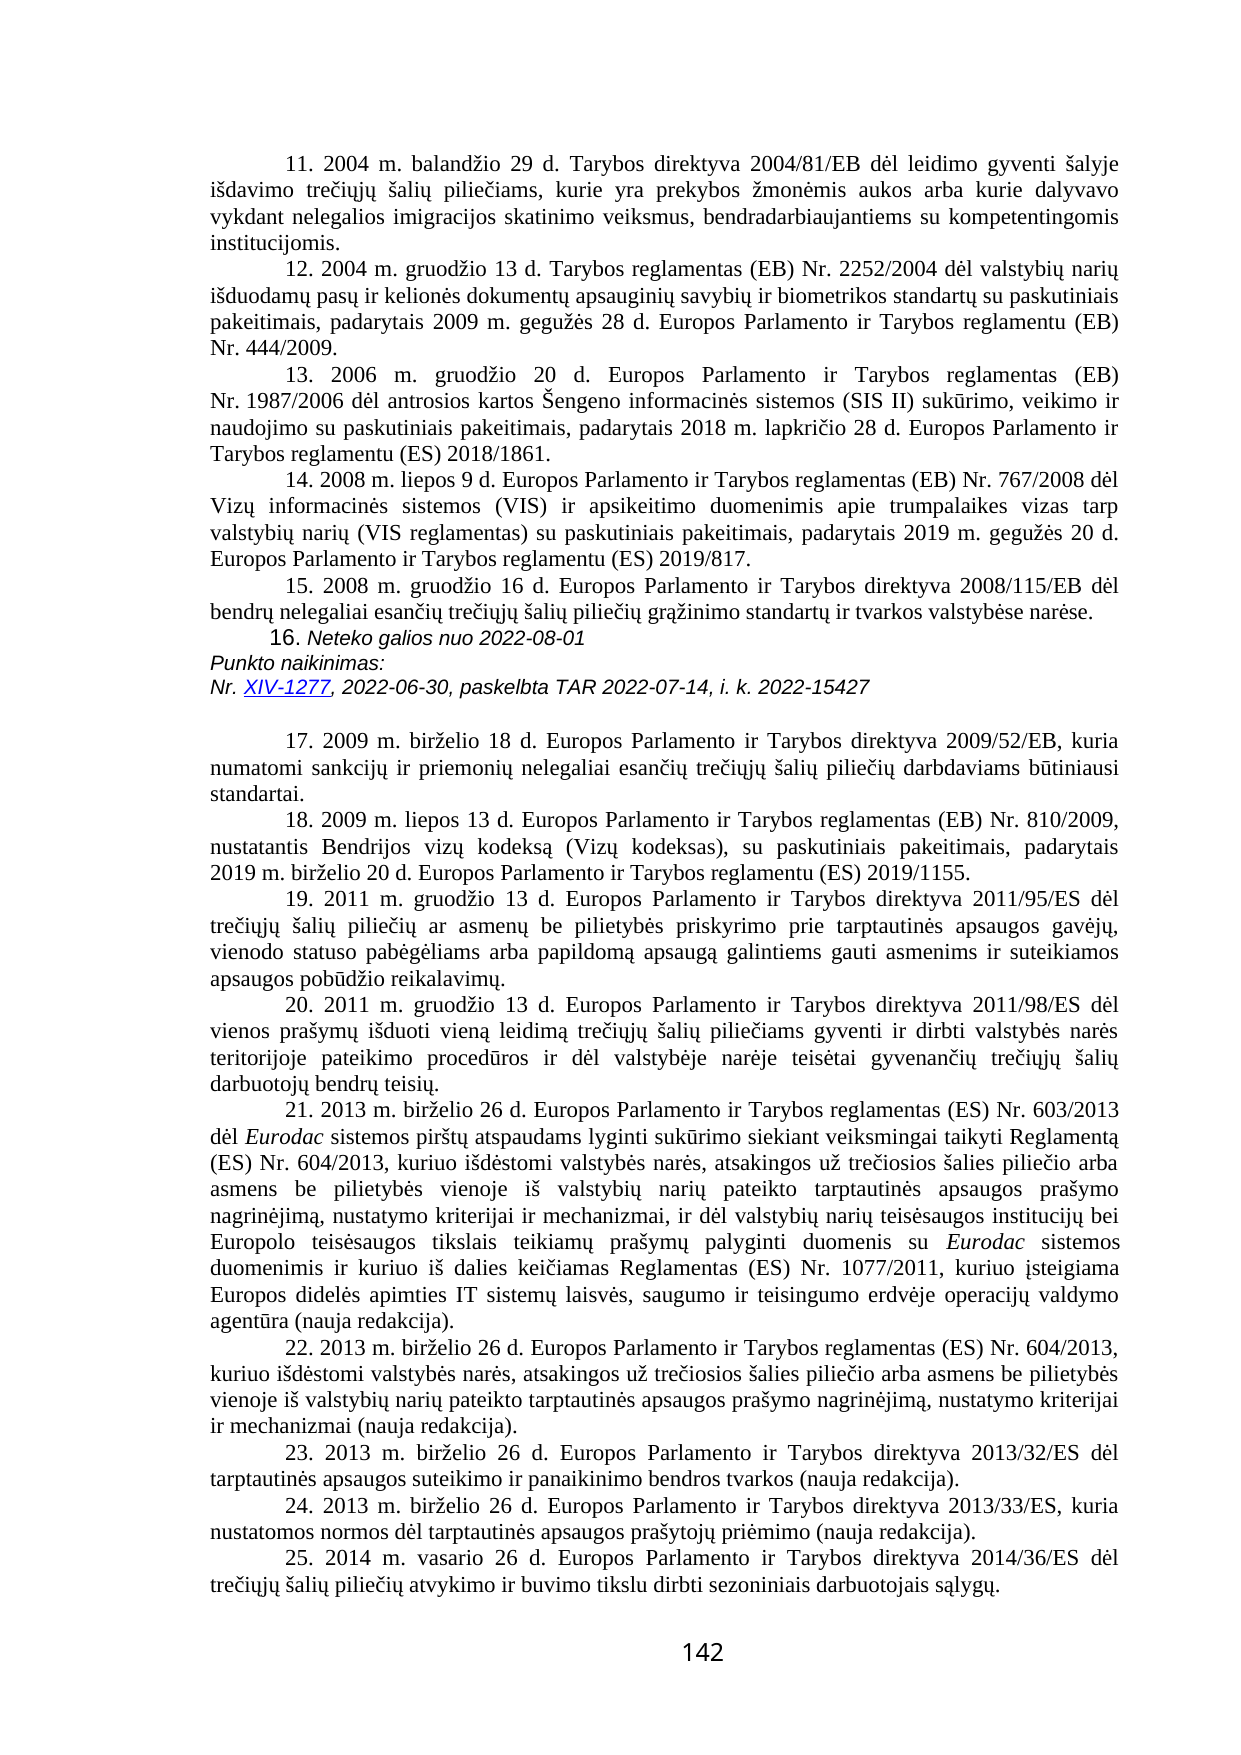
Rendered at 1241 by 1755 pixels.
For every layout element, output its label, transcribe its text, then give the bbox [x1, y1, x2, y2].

text 17. 2009 m. birželio 18 d. Europos Parlamento ir Tarybos direktyva 2009/52/EB, kuria numatomi sankcijų ir priemonių nelegaliai esančių trečiųjų šalių piliečių darbdaviams būtiniausi standartai. [210, 727, 1120, 806]
text 20. 2011 m. gruodžio 13 d. Europos Parlamento ir Tarybos direktyva 2011/98/ES dėl vienos prašymų išduoti vieną leidimą trečiųjų šalių piliečiams gyventi ir dirbti valstybės narės teritorijoje pateikimo procedūros ir dėl valstybėje narėje teisėtai gyvenančių trečiųjų šalių darbuotojų bendrų teisių. [210, 991, 1120, 1096]
text 23. 2013 m. birželio 26 d. Europos Parlamento ir Tarybos direktyva 2013/32/ES dėl tarptautinės apsaugos suteikimo ir panaikinimo bendros tvarkos (nauja redakcija). [210, 1439, 1120, 1492]
text 22. 2013 m. birželio 26 d. Europos Parlamento ir Tarybos reglamentas (ES) Nr. 604/2013, kuriuo išdėstomi valstybės narės, atsakingos už trečiosios šalies piliečio arba asmens be pilietybės vienoje iš valstybių narių pateikto tarptautinės apsaugos prašymo nagrinėjimą, nustatymo kriterijai ir mechanizmai (nauja redakcija). [210, 1333, 1120, 1439]
text Nr. XIV-1277, 2022-06-30, paskelbta TAR 2022-07-14, i. k. 2022-15427 [210, 675, 1120, 699]
text 18. 2009 m. liepos 13 d. Europos Parlamento ir Tarybos reglamentas (EB) Nr. 810/2009, nustatantis Bendrijos vizų kodeksą (Vizų kodeksas), su paskutiniais pakeitimais, padarytais 2019 m. birželio 20 d. Europos Parlamento ir Tarybos reglamentu (ES) 2019/1155. [210, 806, 1120, 886]
text 25. 2014 m. vasario 26 d. Europos Parlamento ir Tarybos direktyva 2014/36/ES dėl trečiųjų šalių piliečių atvykimo ir buvimo tikslu dirbti sezoniniais darbuotojais sąlygų. [210, 1544, 1120, 1597]
text 11. 2004 m. balandžio 29 d. Tarybos direktyva 2004/81/EB dėl leidimo gyventi šalyje išdavimo trečiųjų šalių piliečiams, kurie yra prekybos žmonėmis aukos arba kurie dalyvavo vykdant nelegalios imigracijos skatinimo veiksmus, bendradarbiaujantiems su kompetentingomis institucijomis. [210, 150, 1120, 255]
text 16. Neteko galios nuo 2022-08-01 [210, 624, 1120, 651]
text 15. 2008 m. gruodžio 16 d. Europos Parlamento ir Tarybos direktyva 2008/115/EB dėl bendrų nelegaliai esančių trečiųjų šalių piliečių grąžinimo standartų ir tvarkos valstybėse narėse. [210, 572, 1120, 624]
text 12. 2004 m. gruodžio 13 d. Tarybos reglamentas (EB) Nr. 2252/2004 dėl valstybių narių išduodamų pasų ir kelionės dokumentų apsauginių savybių ir biometrikos standartų su paskutiniais pakeitimais, padarytais 2009 m. gegužės 28 d. Europos Parlamento ir Tarybos reglamentu (EB) Nr. 444/2009. [210, 255, 1120, 361]
text 24. 2013 m. birželio 26 d. Europos Parlamento ir Tarybos direktyva 2013/33/ES, kuria nustatomos normos dėl tarptautinės apsaugos prašytojų priėmimo (nauja redakcija). [210, 1492, 1120, 1544]
text 21. 2013 m. birželio 26 d. Europos Parlamento ir Tarybos reglamentas (ES) Nr. 603/2013 dėl Eurodac sistemos pirštų atspaudams lyginti sukūrimo siekiant veiksmingai taikyti Reglamentą (ES) Nr. 604/2013, kuriuo išdėstomi valstybės narės, atsakingos už trečiosios šalies piliečio arba asmens be pilietybės vienoje iš valstybių narių pateikto tarptautinės apsaugos prašymo nagrinėjimą, nustatymo kriterijai ir mechanizmai, ir dėl valstybių narių teisėsaugos institucijų bei Europolo teisėsaugos tikslais teikiamų prašymų palyginti duomenis su Eurodac sistemos duomenimis ir kuriuo iš dalies keičiamas Reglamentas (ES) Nr. 1077/2011, kuriuo įsteigiama Europos didelės apimties IT sistemų laisvės, saugumo ir teisingumo erdvėje operacijų valdymo agentūra (nauja redakcija). [210, 1096, 1120, 1333]
text 13. 2006 m. gruodžio 20 d. Europos Parlamento ir Tarybos reglamentas (EB) Nr. 1987/2006 dėl antrosios kartos Šengeno informacinės sistemos (SIS II) sukūrimo, veikimo ir naudojimo su paskutiniais pakeitimais, padarytais 2018 m. lapkričio 28 d. Europos Parlamento ir Tarybos reglamentu (ES) 2018/1861. [210, 361, 1120, 466]
text Punkto naikinimas: [210, 651, 1120, 675]
text 14. 2008 m. liepos 9 d. Europos Parlamento ir Tarybos reglamentas (EB) Nr. 767/2008 dėl Vizų informacinės sistemos (VIS) ir apsikeitimo duomenimis apie trumpalaikes vizas tarp valstybių narių (VIS reglamentas) su paskutiniais pakeitimais, padarytais 2019 m. gegužės 20 d. Europos Parlamento ir Tarybos reglamentu (ES) 2019/817. [210, 466, 1120, 572]
text 19. 2011 m. gruodžio 13 d. Europos Parlamento ir Tarybos direktyva 2011/95/ES dėl trečiųjų šalių piliečių ar asmenų be pilietybės priskyrimo prie tarptautinės apsaugos gavėjų, vienodo statuso pabėgėliams arba papildomą apsaugą galintiems gauti asmenims ir suteikiamos apsaugos pobūdžio reikalavimų. [210, 886, 1120, 991]
